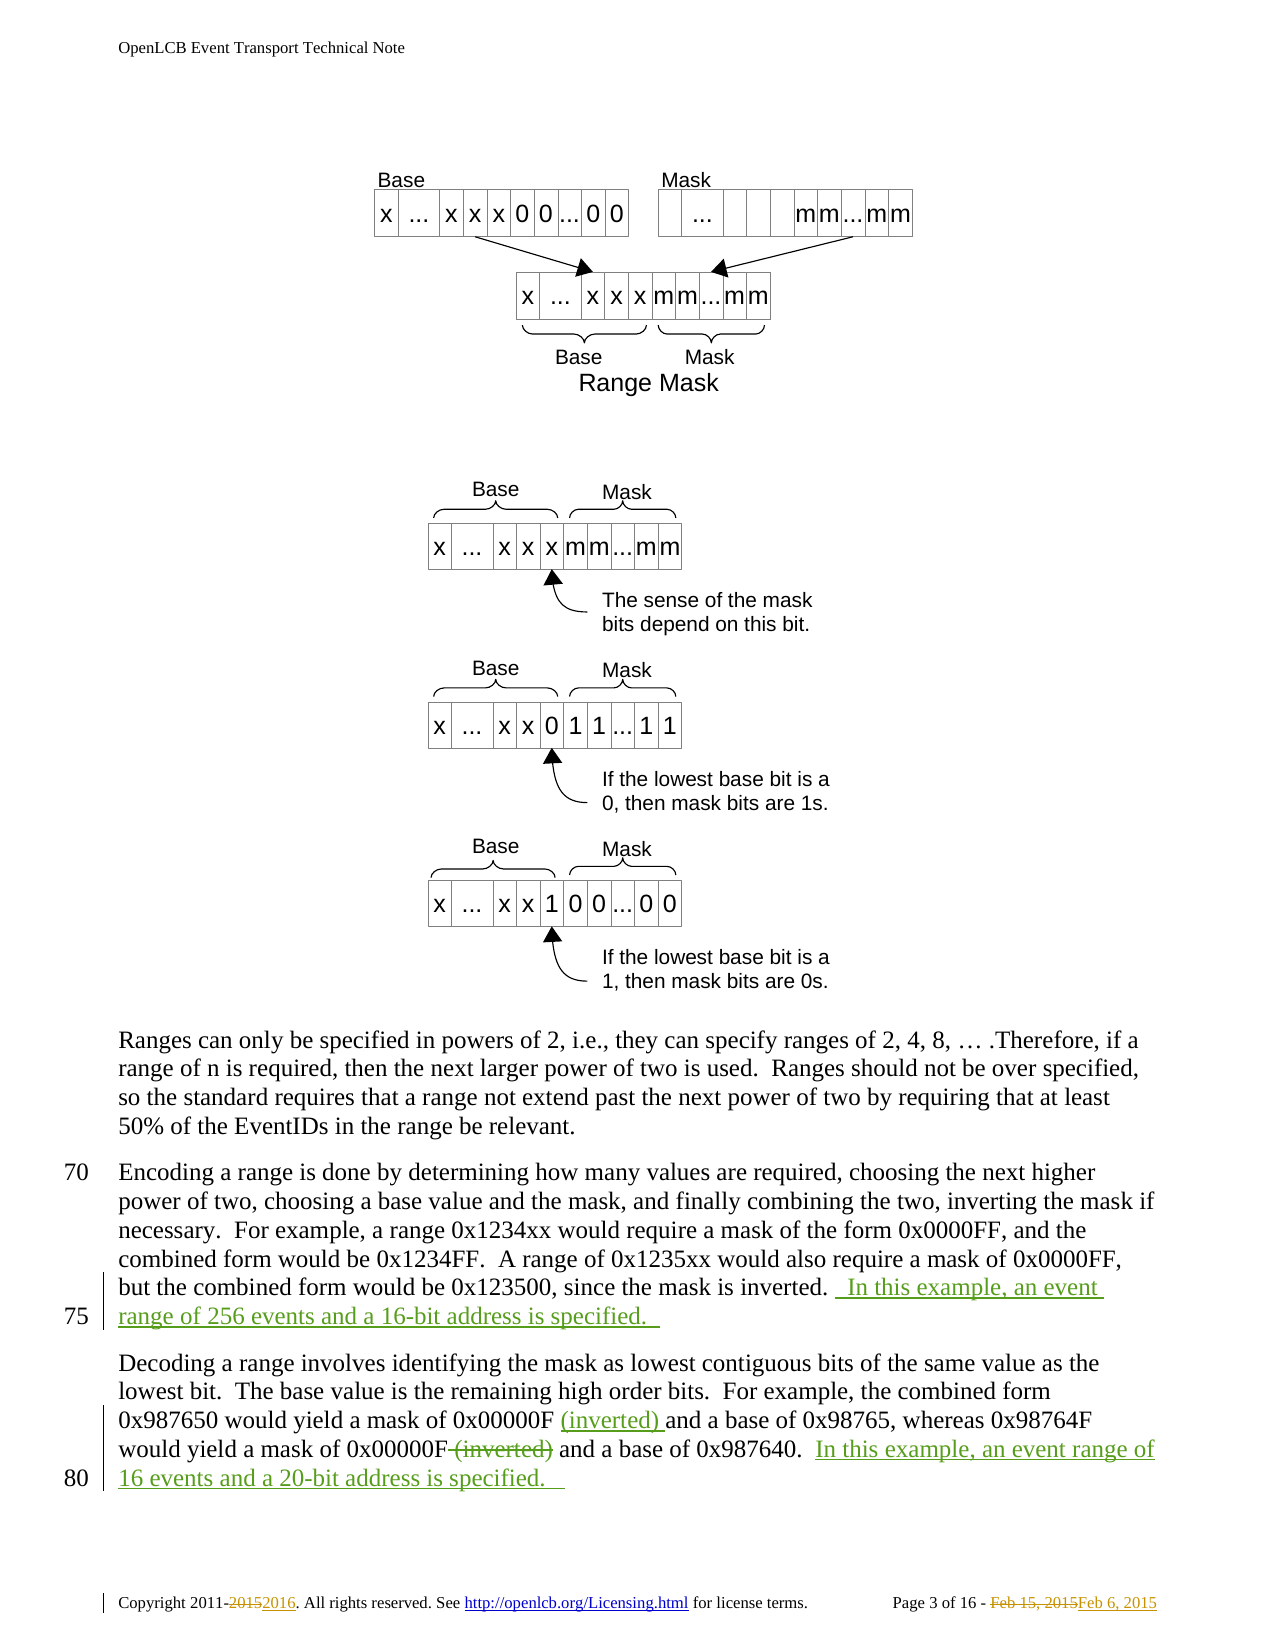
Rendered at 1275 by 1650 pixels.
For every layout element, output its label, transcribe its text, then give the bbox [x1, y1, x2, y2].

text Ranges can only be specified in powers of 2, i.e., they can specify ranges of 2, 4, 8, … .Therefore, if a range of n is required, then the next larger power of two is used. Ranges should not be over specified, so the standard requires that a range not extend past the next power of two by requiring that at least 50% of the EventIDs in the range be relevant. [118, 451, 1157, 1140]
text Encoding a range is done by determining how many values are required, choosing the next higher power of two, choosing a base value and the mask, and finally combining the two, inverting the mask if necessary. For example, a range 0x1234xx would require a mask of the form 0x0000FF, and the combined form would be 0x1234FF. A range of 0x1235xx would also require a mask of 0x0000FF, but the combined form would be 0x123500, since the mask is inverted. In this example, an event range of 256 events and a 16-bit address is specified. [118, 1157, 1157, 1330]
text Decoding a range involves identifying the mask as lowest contiguous bits of the same value as the lowest bit. The base value is the remaining high order bits. For example, the combined form 0x987650 would yield a mask of 0x00000F (inverted) and a base of 0x98765, whereas 0x98764F would yield a mask of 0x00000F and a base of 0x987640. In this example, an event range of 16 events and a 20-bit address is specified. [118, 1348, 1157, 1491]
